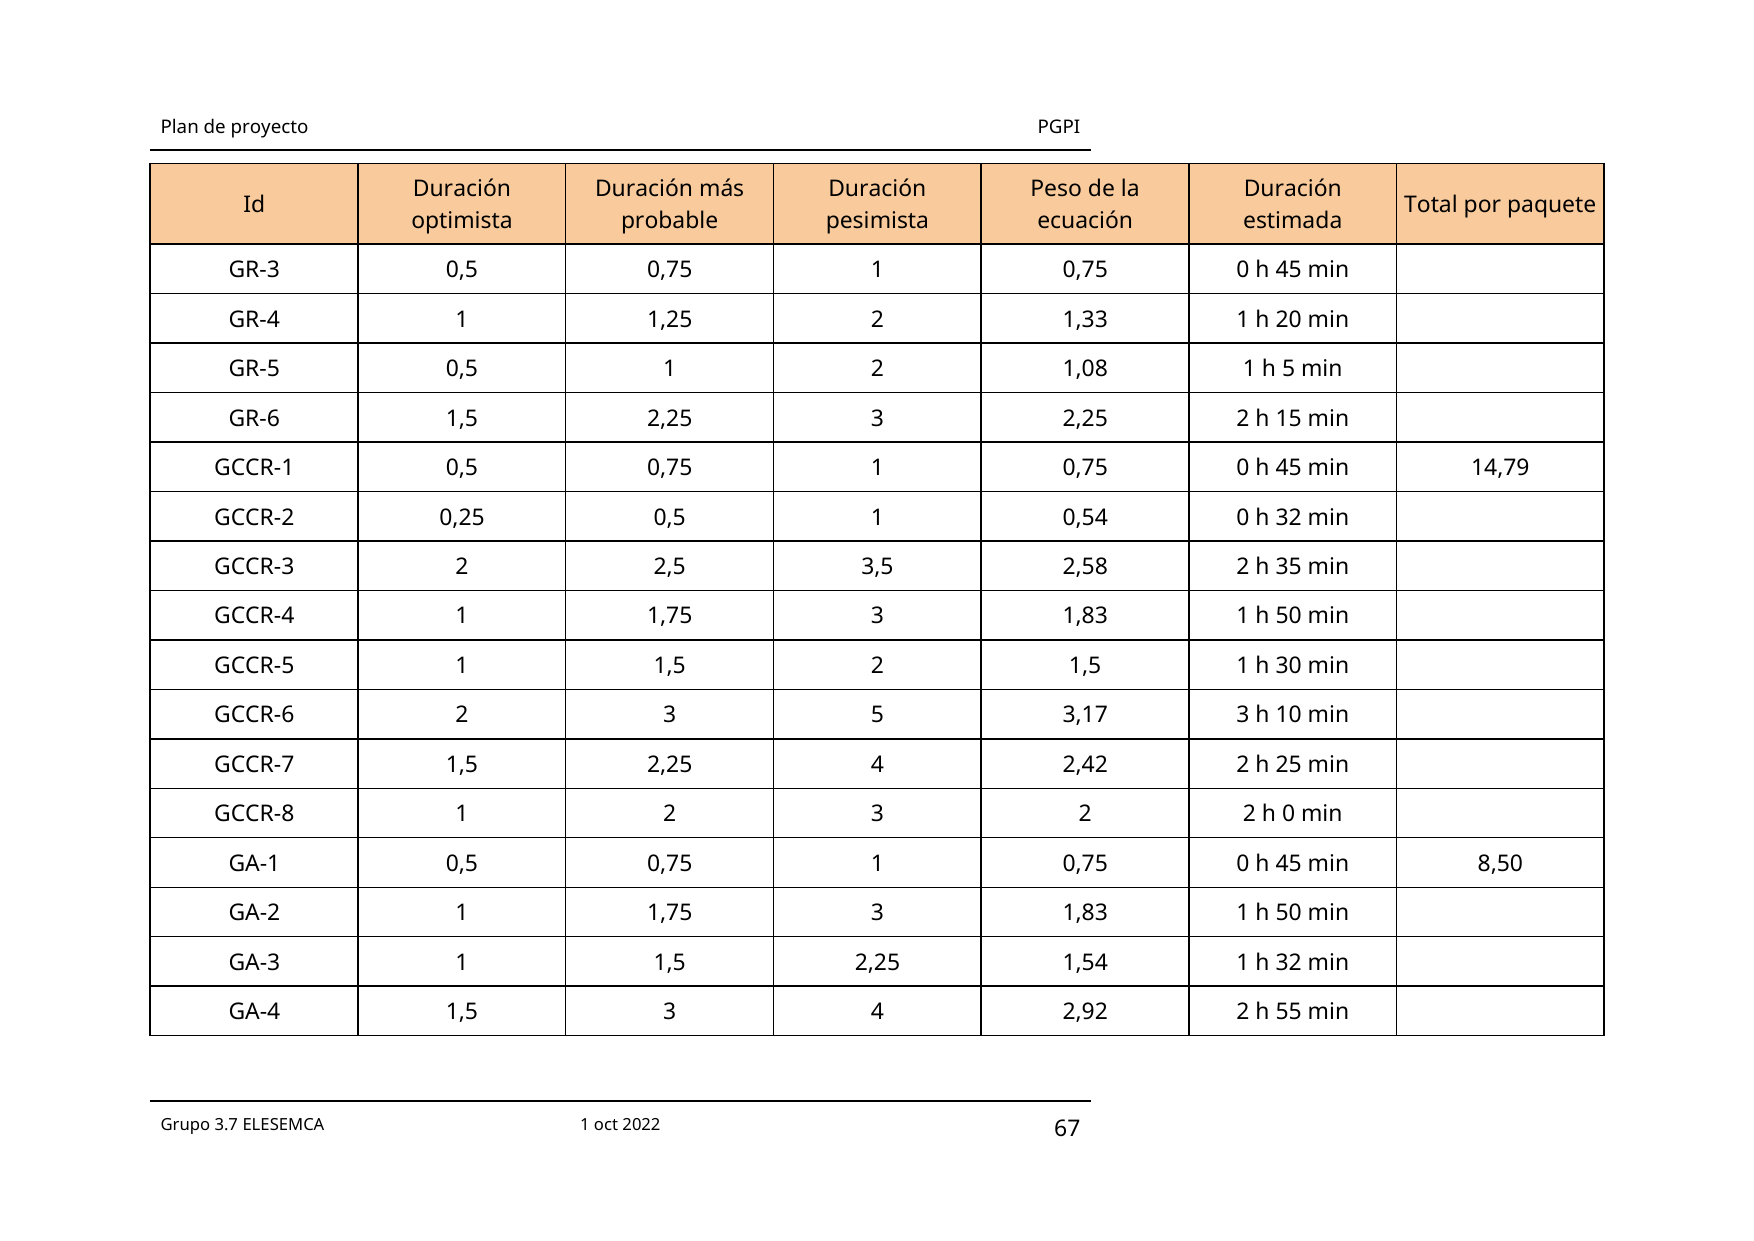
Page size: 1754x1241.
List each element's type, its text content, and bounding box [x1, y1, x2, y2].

table_cell [1397, 294, 1603, 342]
table_cell [1397, 641, 1603, 688]
table_cell 2,25 [774, 937, 980, 985]
table_cell 1 h 50 min [1190, 888, 1396, 936]
table_cell 2,25 [566, 393, 773, 441]
table_cell 1,75 [566, 591, 773, 639]
table_cell 1,83 [982, 591, 1188, 639]
table_cell 0,75 [566, 245, 773, 293]
table_cell GA-4 [151, 987, 357, 1035]
table_cell 2 [774, 294, 980, 342]
table_cell 3 [774, 591, 980, 639]
table_cell 2 [774, 344, 980, 392]
table_cell 0,5 [566, 492, 773, 540]
table_cell 1,5 [359, 393, 565, 441]
table_cell 8,50 [1397, 838, 1603, 886]
table_cell 1,75 [566, 888, 773, 936]
table_cell 1,5 [566, 937, 773, 985]
table_cell GCCR-8 [151, 789, 357, 837]
table_cell 1 h 30 min [1190, 641, 1396, 688]
table_cell GA-3 [151, 937, 357, 985]
table_cell 0 h 45 min [1190, 443, 1396, 491]
table_cell 0 h 45 min [1190, 245, 1396, 293]
table_cell 2 h 35 min [1190, 542, 1396, 589]
table_cell 3,5 [774, 542, 980, 589]
table_cell 0,75 [982, 838, 1188, 886]
table_cell 0 h 32 min [1190, 492, 1396, 540]
table_cell 1 h 20 min [1190, 294, 1396, 342]
table_cell 2 [774, 641, 980, 688]
table_cell [1397, 888, 1603, 936]
table_cell 2 h 25 min [1190, 740, 1396, 787]
table_cell [1397, 937, 1603, 985]
table_cell GCCR-2 [151, 492, 357, 540]
table_header Duración optimista [359, 164, 565, 243]
table_header Duración pesimista [774, 164, 980, 243]
table_cell 5 [774, 690, 980, 738]
table_cell [1397, 789, 1603, 837]
table_cell 1 [359, 641, 565, 688]
table_header Id [151, 164, 357, 243]
table_cell [1397, 740, 1603, 787]
table_cell 2 h 0 min [1190, 789, 1396, 837]
table_cell GCCR-3 [151, 542, 357, 589]
table_cell 1 [359, 937, 565, 985]
table_cell GCCR-4 [151, 591, 357, 639]
table_cell GR-3 [151, 245, 357, 293]
table_cell 0,75 [982, 443, 1188, 491]
table_cell 1 [566, 344, 773, 392]
table_cell 4 [774, 987, 980, 1035]
table_cell [1397, 492, 1603, 540]
table_cell 1 [774, 838, 980, 886]
table_cell 0,5 [359, 245, 565, 293]
table_cell GCCR-1 [151, 443, 357, 491]
table_cell 0,75 [566, 443, 773, 491]
table_cell [1397, 344, 1603, 392]
table_cell 1 [359, 888, 565, 936]
table_header Duración estimada [1190, 164, 1396, 243]
table_cell 0,5 [359, 838, 565, 886]
table_cell 2,42 [982, 740, 1188, 787]
table_cell 0,25 [359, 492, 565, 540]
table_cell 1,08 [982, 344, 1188, 392]
table_cell 1 [359, 591, 565, 639]
table_cell 0,5 [359, 443, 565, 491]
table_cell 1 [774, 245, 980, 293]
table_cell [1397, 245, 1603, 293]
table_cell GR-5 [151, 344, 357, 392]
table_header Total por paquete [1397, 164, 1603, 243]
table_cell 0,75 [982, 245, 1188, 293]
table_cell [1397, 987, 1603, 1035]
table_cell 1,33 [982, 294, 1188, 342]
table_header Peso de la ecuación [982, 164, 1188, 243]
table_cell 1 h 32 min [1190, 937, 1396, 985]
table_cell 2,25 [566, 740, 773, 787]
table_cell 1,54 [982, 937, 1188, 985]
table_header Duración más probable [566, 164, 773, 243]
table_cell 3 [774, 393, 980, 441]
table_cell 1,5 [982, 641, 1188, 688]
table_cell 2,25 [982, 393, 1188, 441]
table_cell 1,5 [359, 987, 565, 1035]
table_cell [1397, 393, 1603, 441]
table_cell 3 [566, 987, 773, 1035]
table_cell 1 [359, 789, 565, 837]
table_cell GA-2 [151, 888, 357, 936]
table_cell 3,17 [982, 690, 1188, 738]
table_cell 1 [359, 294, 565, 342]
table_cell 1 h 5 min [1190, 344, 1396, 392]
table_cell 2 [566, 789, 773, 837]
table_cell 1 [774, 492, 980, 540]
table_cell 1,5 [566, 641, 773, 688]
table_cell 2 h 15 min [1190, 393, 1396, 441]
table_cell GR-6 [151, 393, 357, 441]
table_cell 0 h 45 min [1190, 838, 1396, 886]
table_cell 3 [566, 690, 773, 738]
table_cell 1,5 [359, 740, 565, 787]
table_cell 3 h 10 min [1190, 690, 1396, 738]
table_cell GCCR-5 [151, 641, 357, 688]
table_cell GCCR-7 [151, 740, 357, 787]
table_cell 2 [982, 789, 1188, 837]
table_cell 1,25 [566, 294, 773, 342]
table_cell [1397, 542, 1603, 589]
table_cell 1,83 [982, 888, 1188, 936]
table_cell 2 h 55 min [1190, 987, 1396, 1035]
table_cell [1397, 591, 1603, 639]
table_cell 2 [359, 542, 565, 589]
table_cell 2,92 [982, 987, 1188, 1035]
table_cell 0,54 [982, 492, 1188, 540]
table_cell 4 [774, 740, 980, 787]
table_cell 2,58 [982, 542, 1188, 589]
table_cell 0,75 [566, 838, 773, 886]
table_cell 2,5 [566, 542, 773, 589]
table_cell 3 [774, 789, 980, 837]
table_cell 2 [359, 690, 565, 738]
table_cell 1 [774, 443, 980, 491]
table_cell 0,5 [359, 344, 565, 392]
table_cell GCCR-6 [151, 690, 357, 738]
table_cell GR-4 [151, 294, 357, 342]
table_cell 3 [774, 888, 980, 936]
table_cell [1397, 690, 1603, 738]
table_cell 1 h 50 min [1190, 591, 1396, 639]
table_cell 14,79 [1397, 443, 1603, 491]
table_cell GA-1 [151, 838, 357, 886]
